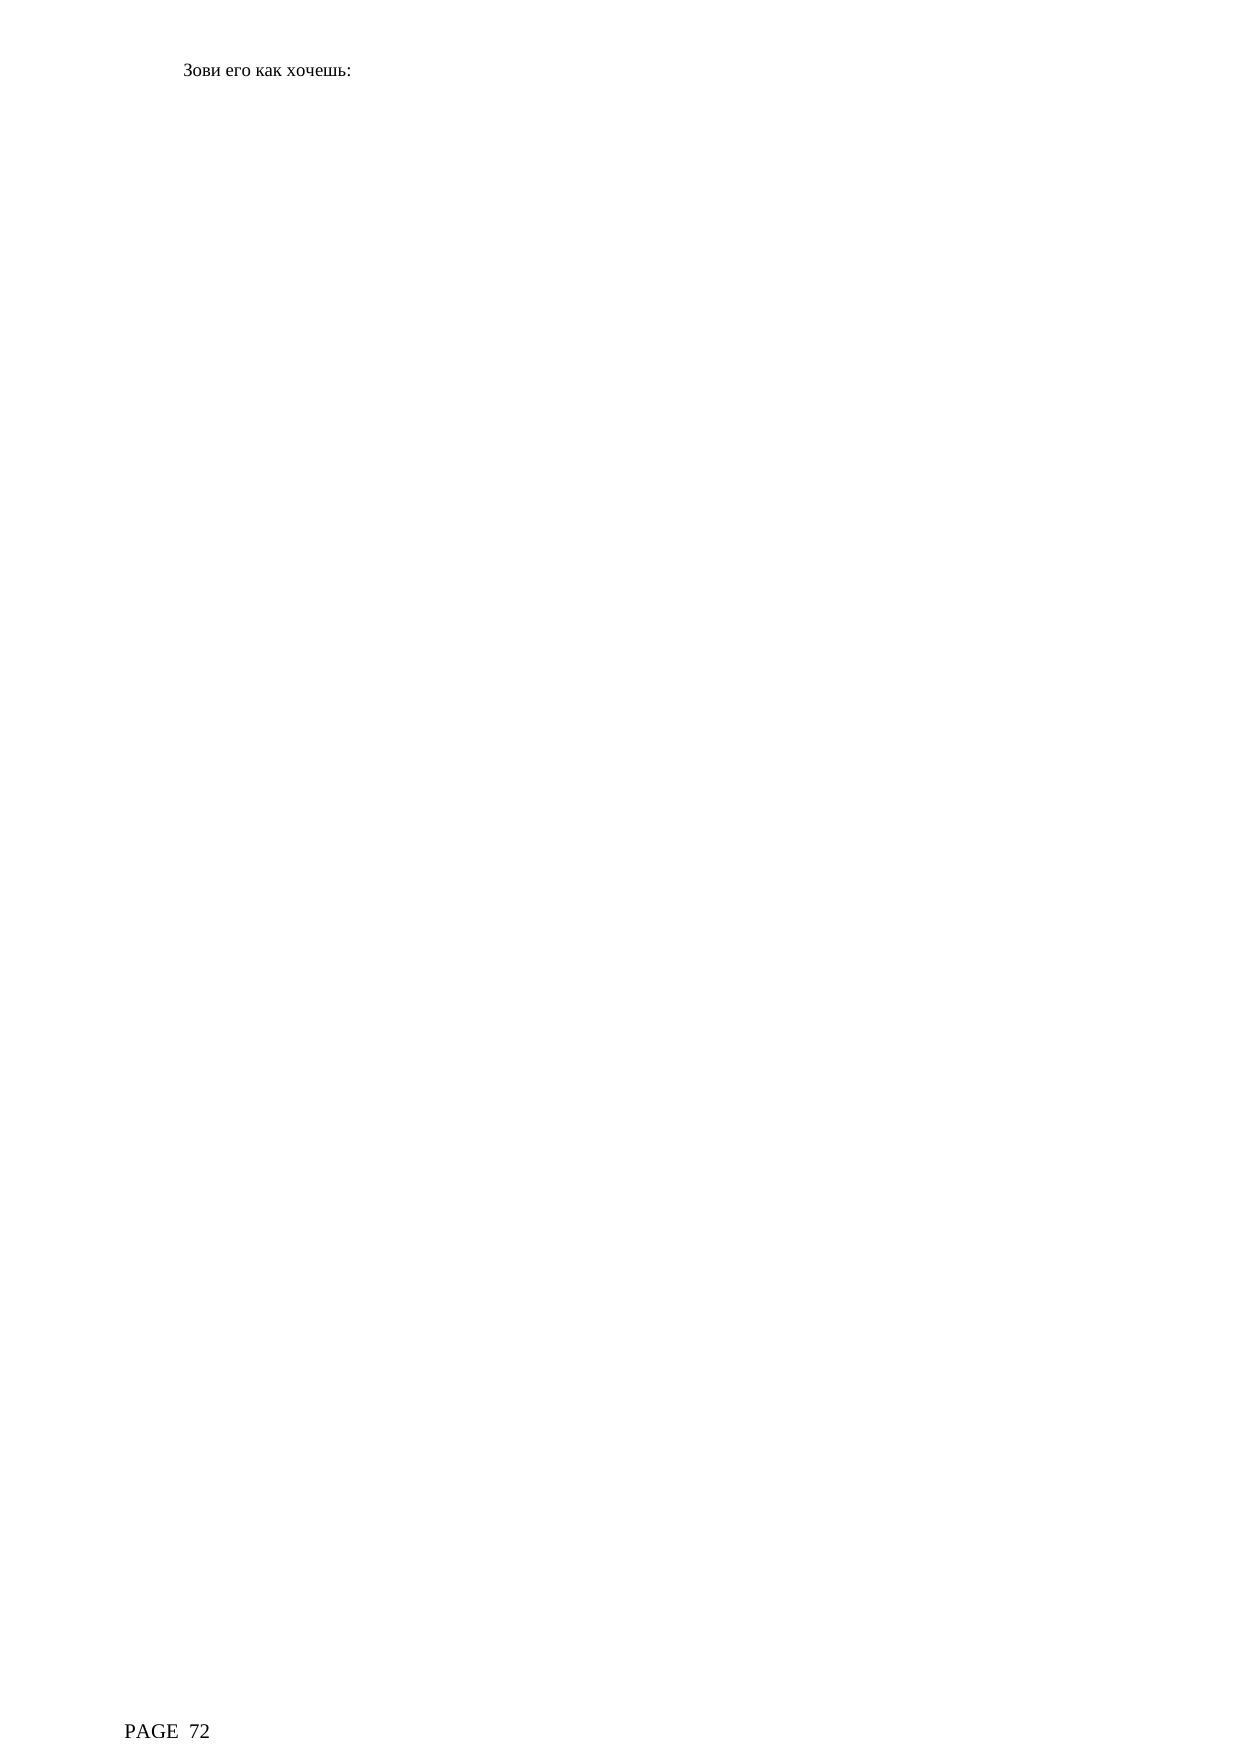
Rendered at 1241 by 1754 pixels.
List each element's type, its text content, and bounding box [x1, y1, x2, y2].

text Зови его как хочешь: [124, 59, 615, 81]
